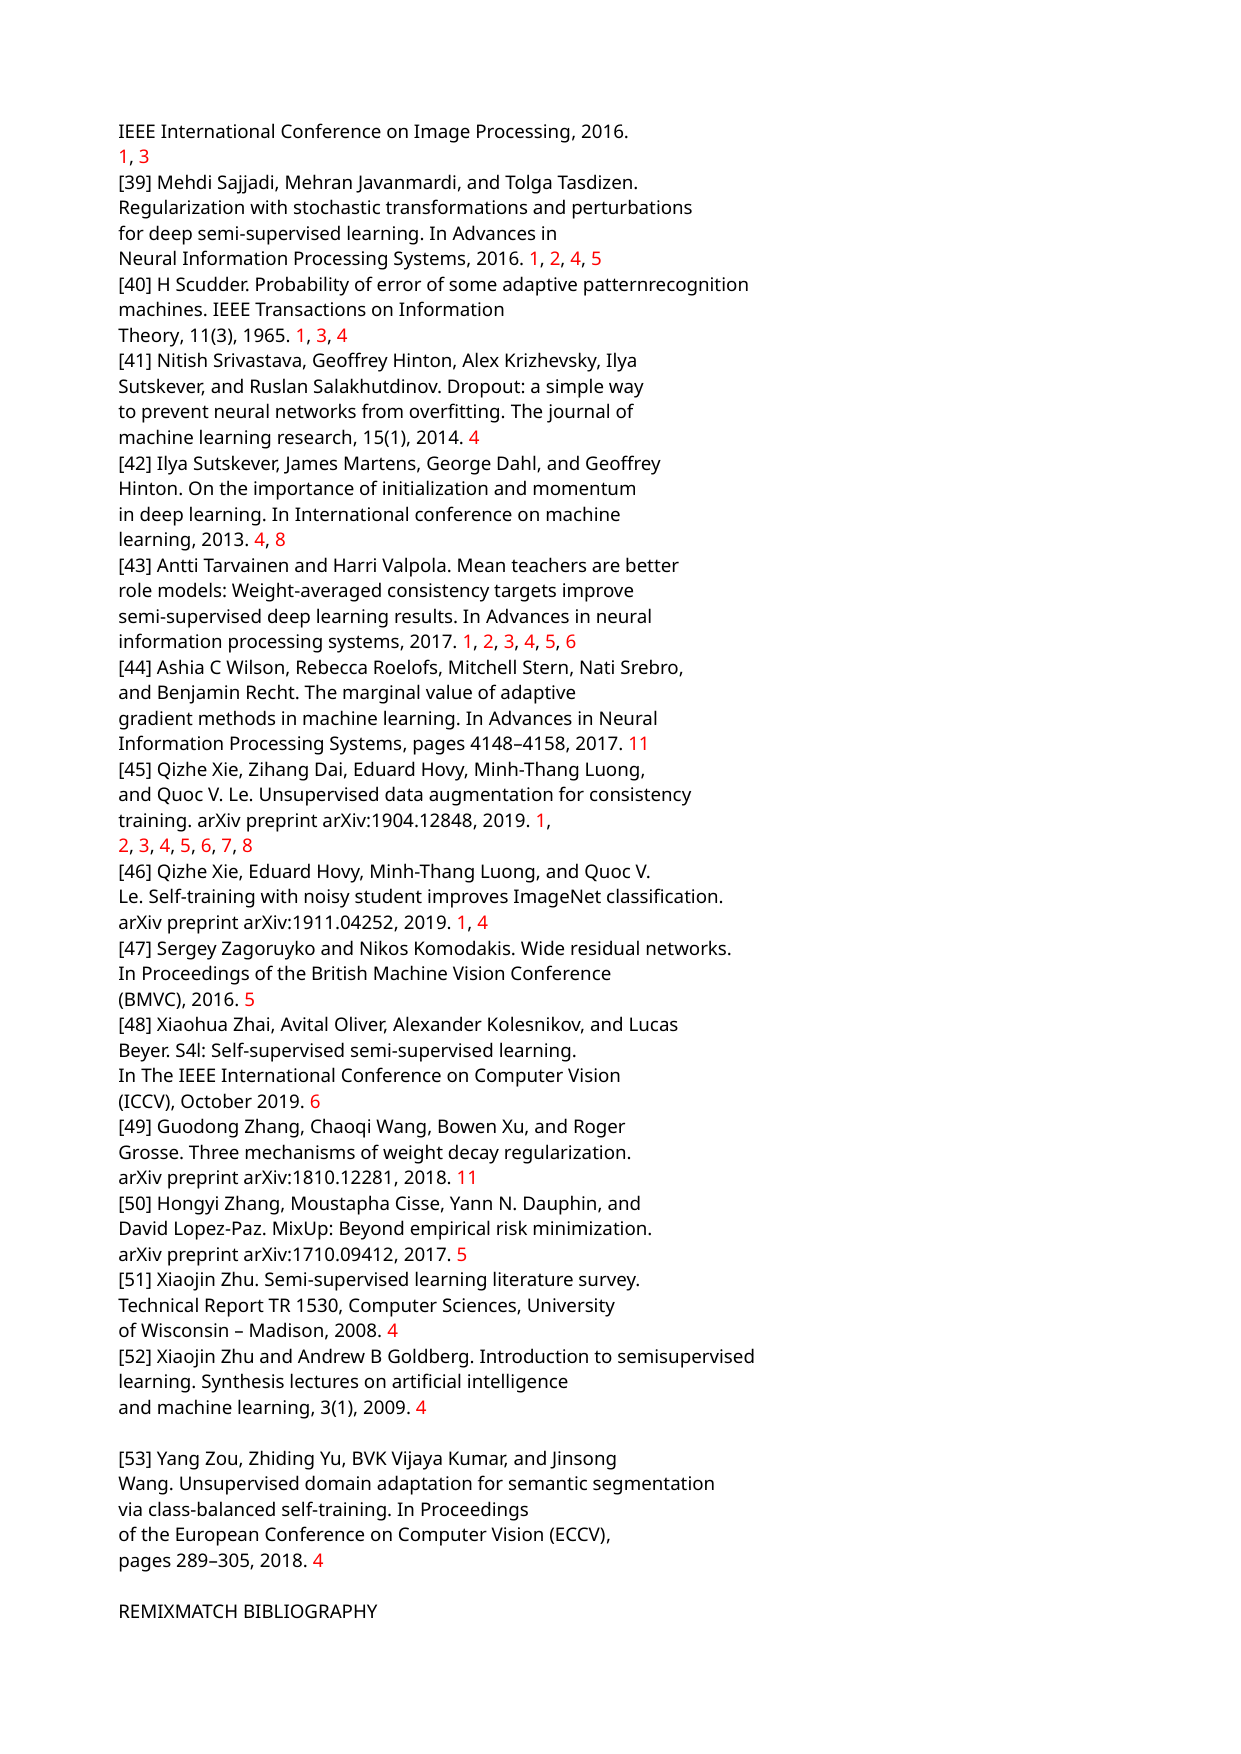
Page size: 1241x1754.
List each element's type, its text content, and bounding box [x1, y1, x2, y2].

text David Lopez-Paz. MixUp: Beyond empirical risk minimization. [118, 1216, 1122, 1241]
text in deep learning. In International conference on machine [118, 501, 1122, 526]
text Theory, 11(3), 1965. 1, 3, 4 [118, 322, 1122, 348]
text [52] Xiaojin Zhu and Andrew B Goldberg. Introduction to semisupervised [118, 1343, 1122, 1369]
text Sutskever, and Ruslan Salakhutdinov. Dropout: a simple way [118, 373, 1122, 399]
text semi-supervised deep learning results. In Advances in neural [118, 603, 1122, 628]
text of Wisconsin – Madison, 2008. 4 [118, 1318, 1122, 1343]
text Hinton. On the importance of initialization and momentum [118, 475, 1122, 501]
text IEEE International Conference on Image Processing, 2016. [118, 118, 1122, 144]
text [53] Yang Zou, Zhiding Yu, BVK Vijaya Kumar, and Jinsong [118, 1445, 1122, 1471]
text In Proceedings of the British Machine Vision Conference [118, 960, 1122, 986]
text [50] Hongyi Zhang, Moustapha Cisse, Yann N. Dauphin, and [118, 1190, 1122, 1216]
text Regularization with stochastic transformations and perturbations [118, 195, 1122, 220]
text of the European Conference on Computer Vision (ECCV), [118, 1522, 1122, 1547]
text machines. IEEE Transactions on Information [118, 297, 1122, 322]
text arXiv preprint arXiv:1710.09412, 2017. 5 [118, 1241, 1122, 1267]
text Beyer. S4l: Self-supervised semi-supervised learning. [118, 1037, 1122, 1062]
text via class-balanced self-training. In Proceedings [118, 1496, 1122, 1522]
text (ICCV), October 2019. 6 [118, 1088, 1122, 1113]
text arXiv preprint arXiv:1911.04252, 2019. 1, 4 [118, 909, 1122, 935]
text and machine learning, 3(1), 2009. 4 [118, 1394, 1122, 1420]
text 2, 3, 4, 5, 6, 7, 8 [118, 833, 1122, 858]
text Neural Information Processing Systems, 2016. 1, 2, 4, 5 [118, 246, 1122, 271]
text [39] Mehdi Sajjadi, Mehran Javanmardi, and Tolga Tasdizen. [118, 169, 1122, 195]
text for deep semi-supervised learning. In Advances in [118, 220, 1122, 246]
text (BMVC), 2016. 5 [118, 986, 1122, 1011]
text Grosse. Three mechanisms of weight decay regularization. [118, 1139, 1122, 1164]
text role models: Weight-averaged consistency targets improve [118, 577, 1122, 603]
text [42] Ilya Sutskever, James Martens, George Dahl, and Geoffrey [118, 450, 1122, 475]
text to prevent neural networks from overfitting. The journal of [118, 399, 1122, 424]
text [44] Ashia C Wilson, Rebecca Roelofs, Mitchell Stern, Nati Srebro, [118, 654, 1122, 679]
text [41] Nitish Srivastava, Geoffrey Hinton, Alex Krizhevsky, Ilya [118, 348, 1122, 373]
text learning, 2013. 4, 8 [118, 526, 1122, 552]
text Le. Self-training with noisy student improves ImageNet classification. [118, 884, 1122, 909]
text [40] H Scudder. Probability of error of some adaptive patternrecognition [118, 271, 1122, 297]
text pages 289–305, 2018. 4 [118, 1547, 1122, 1573]
text Information Processing Systems, pages 4148–4158, 2017. 11 [118, 731, 1122, 756]
text In The IEEE International Conference on Computer Vision [118, 1062, 1122, 1088]
text [47] Sergey Zagoruyko and Nikos Komodakis. Wide residual networks. [118, 935, 1122, 960]
text [51] Xiaojin Zhu. Semi-supervised learning literature survey. [118, 1267, 1122, 1292]
text learning. Synthesis lectures on artificial intelligence [118, 1369, 1122, 1394]
text Wang. Unsupervised domain adaptation for semantic segmentation [118, 1471, 1122, 1496]
text 1, 3 [118, 144, 1122, 169]
text Technical Report TR 1530, Computer Sciences, University [118, 1292, 1122, 1318]
text machine learning research, 15(1), 2014. 4 [118, 424, 1122, 450]
text [46] Qizhe Xie, Eduard Hovy, Minh-Thang Luong, and Quoc V. [118, 858, 1122, 884]
text REMIXMATCH BIBLIOGRAPHY [118, 1598, 1122, 1624]
text training. arXiv preprint arXiv:1904.12848, 2019. 1, [118, 807, 1122, 833]
text arXiv preprint arXiv:1810.12281, 2018. 11 [118, 1164, 1122, 1190]
text [48] Xiaohua Zhai, Avital Oliver, Alexander Kolesnikov, and Lucas [118, 1011, 1122, 1037]
text [49] Guodong Zhang, Chaoqi Wang, Bowen Xu, and Roger [118, 1113, 1122, 1139]
text gradient methods in machine learning. In Advances in Neural [118, 705, 1122, 731]
text [43] Antti Tarvainen and Harri Valpola. Mean teachers are better [118, 552, 1122, 577]
text information processing systems, 2017. 1, 2, 3, 4, 5, 6 [118, 628, 1122, 654]
text [45] Qizhe Xie, Zihang Dai, Eduard Hovy, Minh-Thang Luong, [118, 756, 1122, 782]
text and Benjamin Recht. The marginal value of adaptive [118, 679, 1122, 705]
text and Quoc V. Le. Unsupervised data augmentation for consistency [118, 782, 1122, 807]
